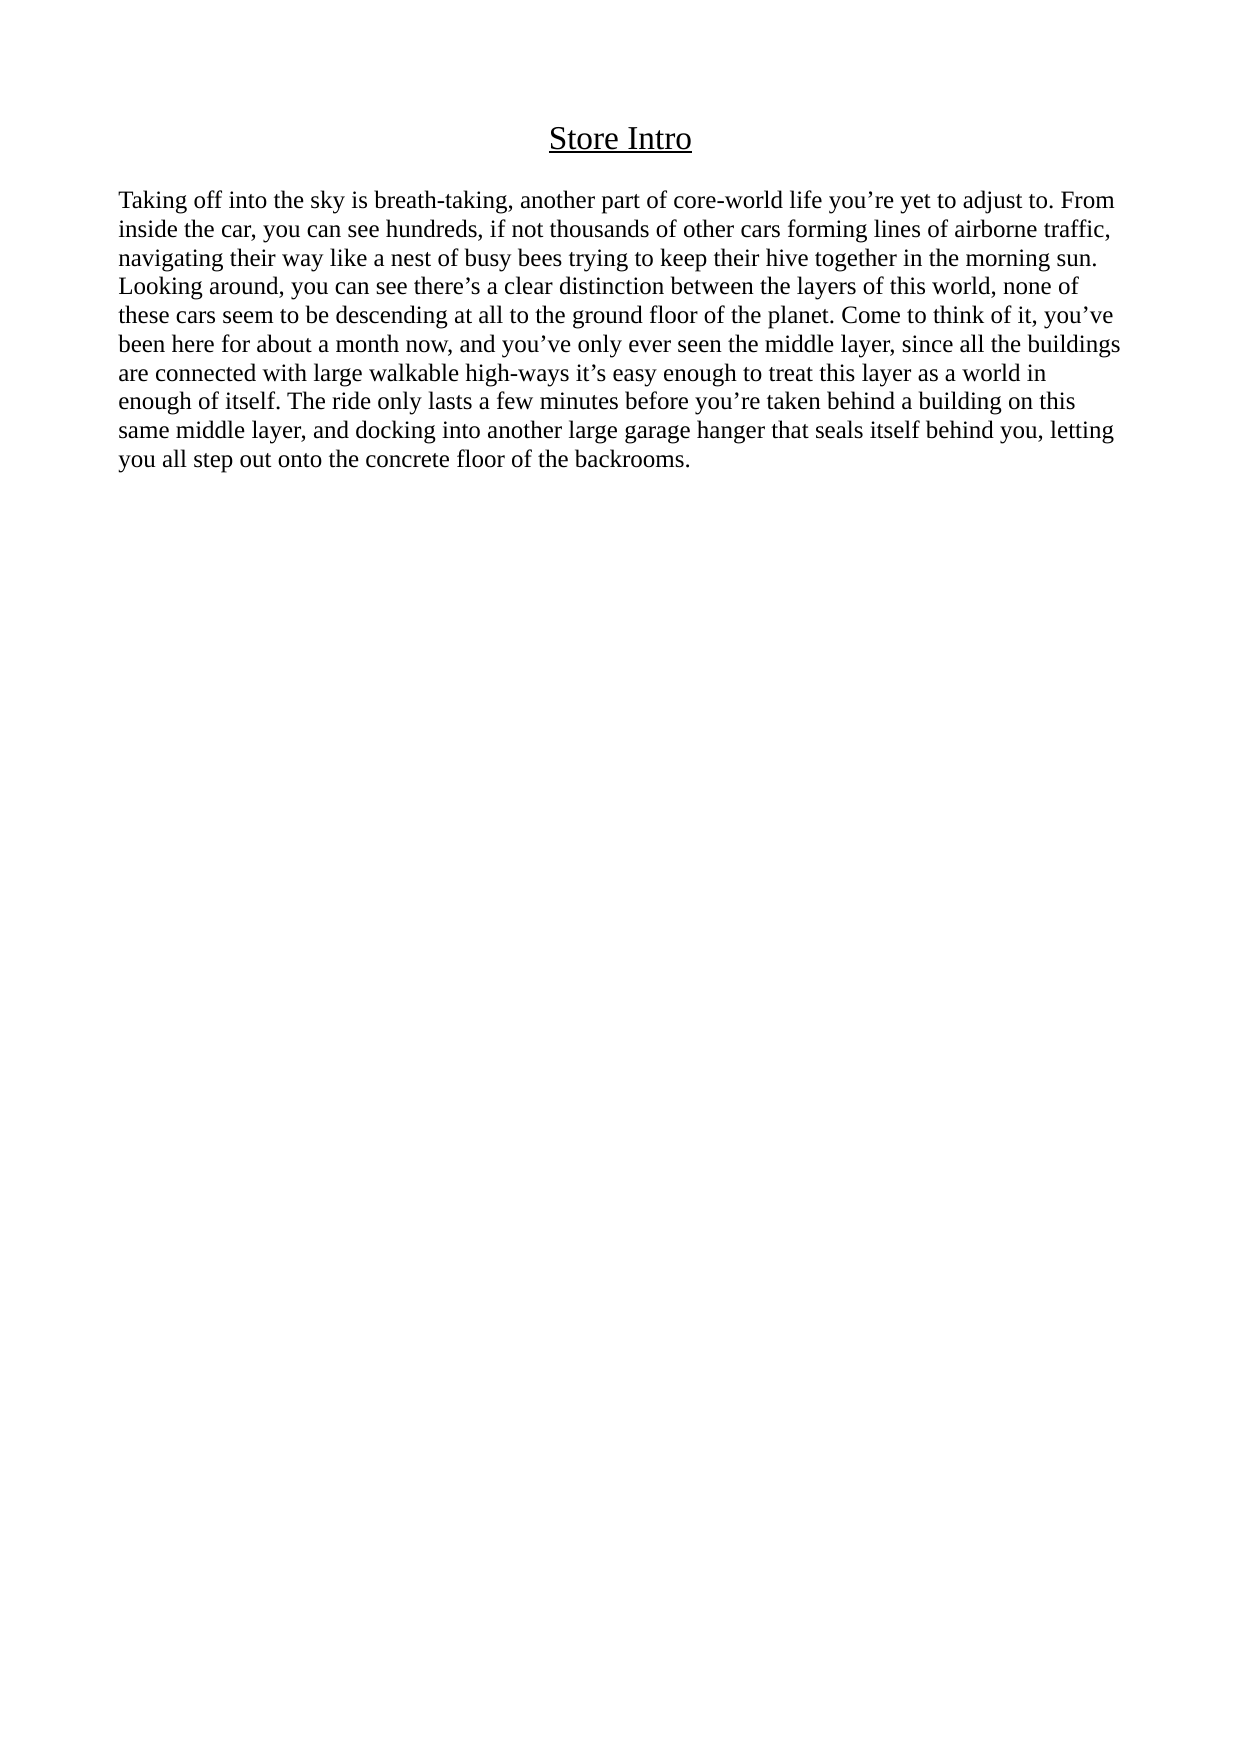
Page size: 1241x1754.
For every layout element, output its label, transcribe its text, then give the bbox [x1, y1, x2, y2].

text Store Intro [118, 118, 1122, 156]
text Taking off into the sky is breath-taking, another part of core-world life you’re yet to adjust to. From inside the car, you can see hundreds, if not thousands of other cars forming lines of airborne traffic, navigating their way like a nest of busy bees trying to keep their hive together in the morning sun. Looking around, you can see there’s a clear distinction between the layers of this world, none of these cars seem to be descending at all to the ground floor of the planet. Come to think of it, you’ve been here for about a month now, and you’ve only ever seen the middle layer, since all the buildings are connected with large walkable high-ways it’s easy enough to treat this layer as a world in enough of itself. The ride only lasts a few minutes before you’re taken behind a building on this same middle layer, and docking into another large garage hanger that seals itself behind you, letting you all step out onto the concrete floor of the backrooms. [118, 185, 1122, 473]
